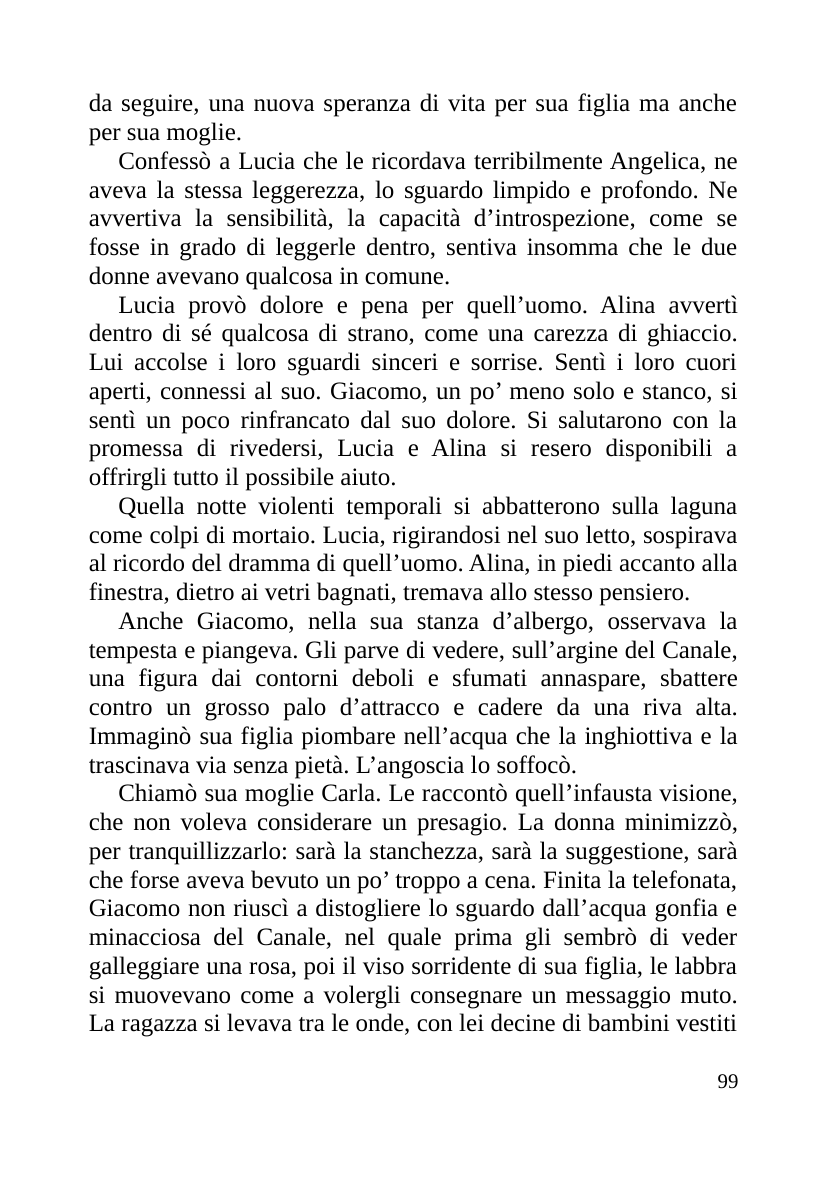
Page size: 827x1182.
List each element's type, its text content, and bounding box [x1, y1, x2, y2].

text Chiamò sua moglie Carla. Le raccontò quell’infausta visione, che non voleva considerare un presagio. La donna minimizzò, per tranquillizzarlo: sarà la stanchezza, sarà la suggestione, sarà che forse aveva bevuto un po’ troppo a cena. Finita la telefonata, Giacomo non riuscì a distogliere lo sguardo dall’acqua gonfia e minacciosa del Canale, nel quale prima gli sembrò di veder galleggiare una rosa, poi il viso sorridente di sua figlia, le labbra si muovevano come a volergli consegnare un messaggio muto. La ragazza si levava tra le onde, con lei decine di bambini vestiti [88, 778, 738, 1037]
text Anche Giacomo, nella sua stanza d’albergo, osservava la tempesta e piangeva. Gli parve di vedere, sull’argine del Canale, una figura dai contorni deboli e sfumati annaspare, sbattere contro un grosso palo d’attracco e cadere da una riva alta. Immaginò sua figlia piombare nell’acqua che la inghiottiva e la trascinava via senza pietà. L’angoscia lo soffocò. [88, 606, 738, 778]
text Lucia provò dolore e pena per quell’uomo. Alina avvertì dentro di sé qualcosa di strano, come una carezza di ghiaccio. Lui accolse i loro sguardi sinceri e sorrise. Sentì i loro cuori aperti, connessi al suo. Giacomo, un po’ meno solo e stanco, si sentì un poco rinfrancato dal suo dolore. Si salutarono con la promessa di rivedersi, Lucia e Alina si resero disponibili a offrirgli tutto il possibile aiuto. [88, 290, 738, 491]
text Confessò a Lucia che le ricordava terribilmente Angelica, ne aveva la stessa leggerezza, lo sguardo limpido e profondo. Ne avvertiva la sensibilità, la capacità d’introspezione, come se fosse in grado di leggerle dentro, sentiva insomma che le due donne avevano qualcosa in comune. [88, 146, 738, 290]
text Quella notte violenti temporali si abbatterono sulla laguna come colpi di mortaio. Lucia, rigirandosi nel suo letto, sospirava al ricordo del dramma di quell’uomo. Alina, in piedi accanto alla finestra, dietro ai vetri bagnati, tremava allo stesso pensiero. [88, 491, 738, 606]
text da seguire, una nuova speranza di vita per sua figlia ma anche per sua moglie. [88, 88, 738, 146]
